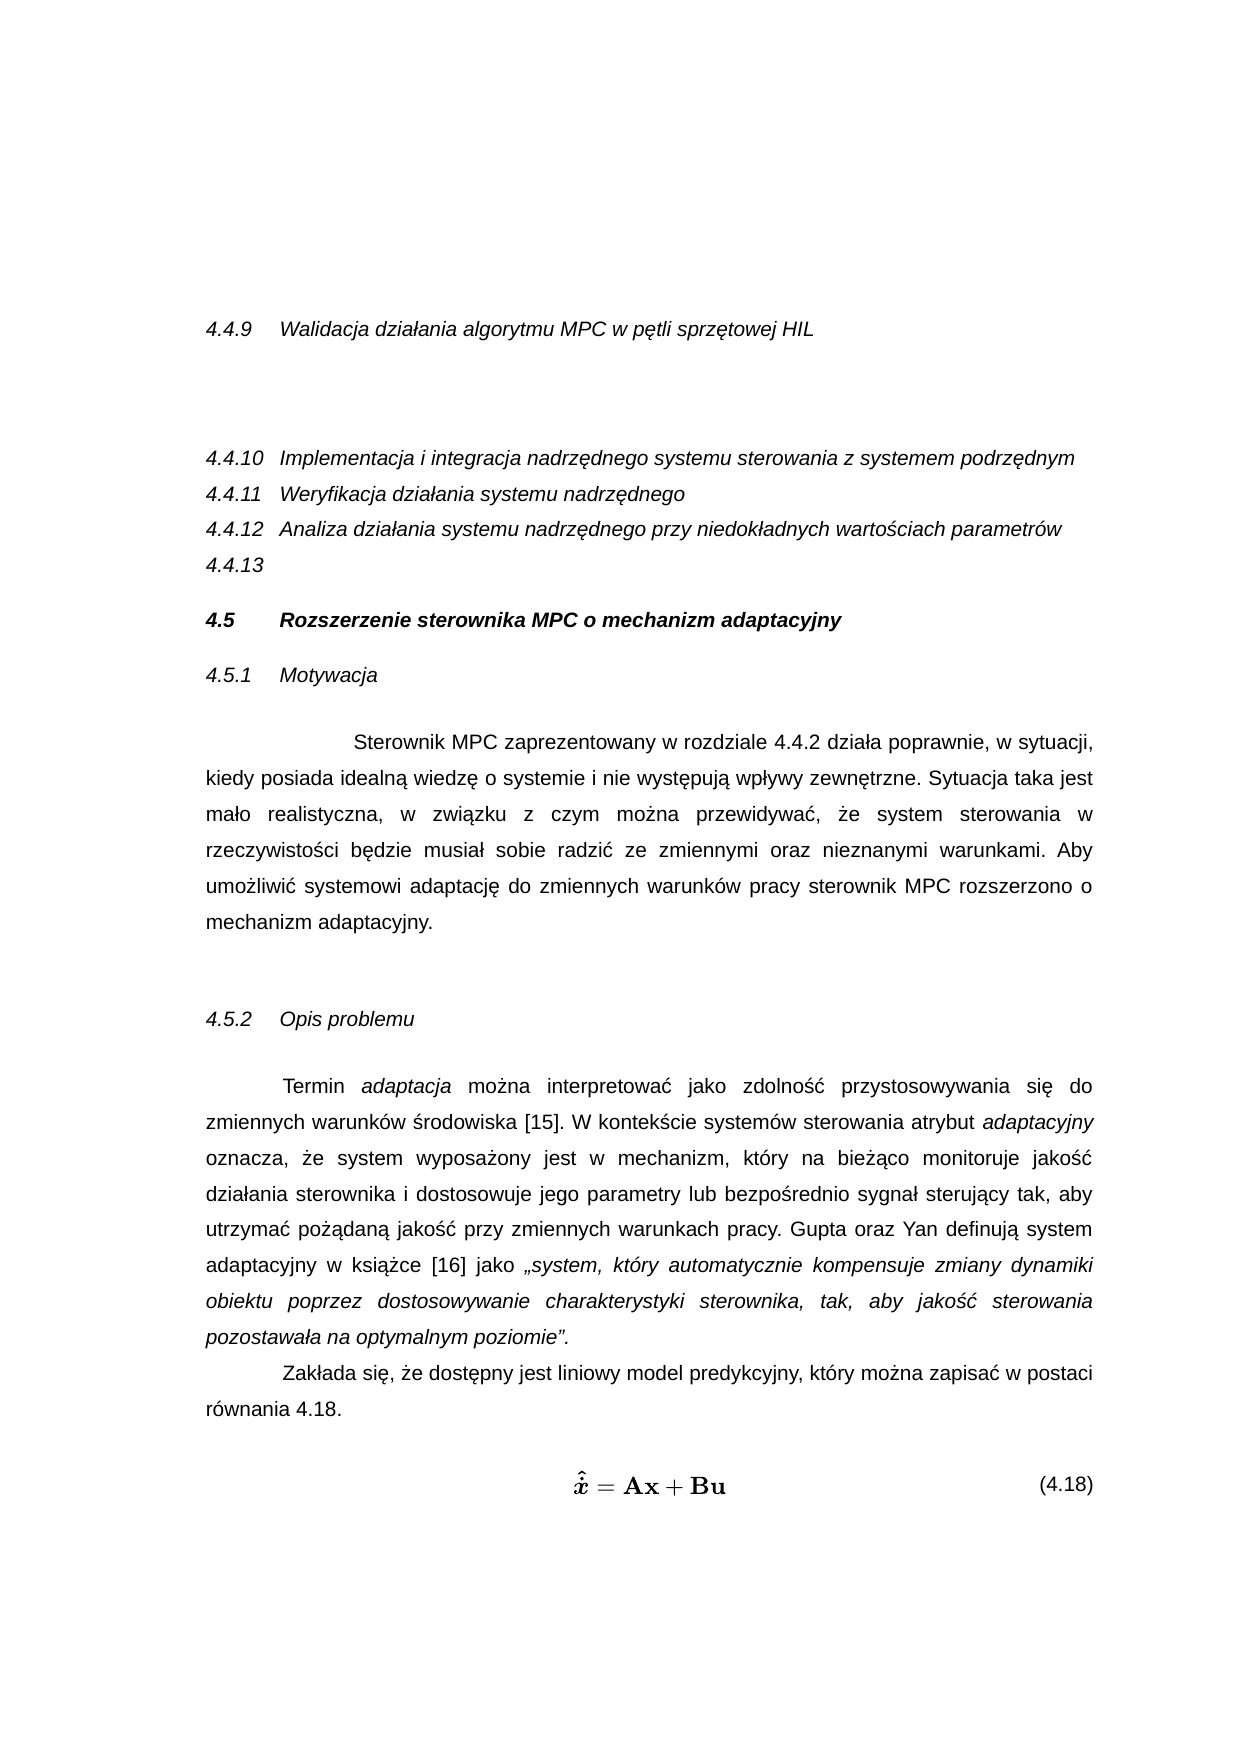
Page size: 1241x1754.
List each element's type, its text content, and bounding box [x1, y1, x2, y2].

subtitle Rozszerzenie sterownika MPC o mechanizm adaptacyjny [206, 608, 1093, 632]
text (4.18) [206, 1470, 1093, 1498]
subtitle Implementacja i integracja nadrzędnego systemu sterowania z systemem podrzędnym [206, 445, 1093, 469]
text Sterownik MPC zaprezentowany w rozdziale 4.4.2 działa poprawnie, w sytuacji, kiedy posiada idealną wiedzę o systemie i nie występują wpływy zewnętrzne. Sytuacja taka jest mało realistyczna, w związku z czym można przewidywać, że system sterowania w rzeczywistości będzie musiał sobie radzić ze zmiennymi oraz nieznanymi warunkami. Aby umożliwić systemowi adaptację do zmiennych warunków pracy sterownik MPC rozszerzono o mechanizm adaptacyjny. [206, 730, 1093, 933]
subtitle Motywacja [206, 663, 1093, 687]
text Termin adaptacja można interpretować jako zdolność przystosowywania się do zmiennych warunków środowiska [15]. W kontekście systemów sterowania atrybut adaptacyjny oznacza, że system wyposażony jest w mechanizm, który na bieżąco monitoruje jakość działania sterownika i dostosowuje jego parametry lub bezpośrednio sygnał sterujący tak, aby utrzymać pożądaną jakość przy zmiennych warunkach pracy. Gupta oraz Yan definują system adaptacyjny w książce [16] jako „system, który automatycznie kompensuje zmiany dynamiki obiektu poprzez dostosowywanie charakterystyki sterownika, tak, aby jakość sterowania pozostawała na optymalnym poziomie”. [206, 1073, 1093, 1349]
subtitle Opis problemu [206, 1006, 1093, 1030]
subtitle Walidacja działania algorytmu MPC w pętli sprzętowej HIL [206, 317, 1093, 341]
text Zakłada się, że dostępny jest liniowy model predykcyjny, który można zapisać w postaci równania 4.18. [206, 1361, 1093, 1421]
subtitle Weryfikacja działania systemu nadrzędnego [206, 481, 1093, 505]
subtitle Analiza działania systemu nadrzędnego przy niedokładnych wartościach parametrów [206, 517, 1093, 541]
